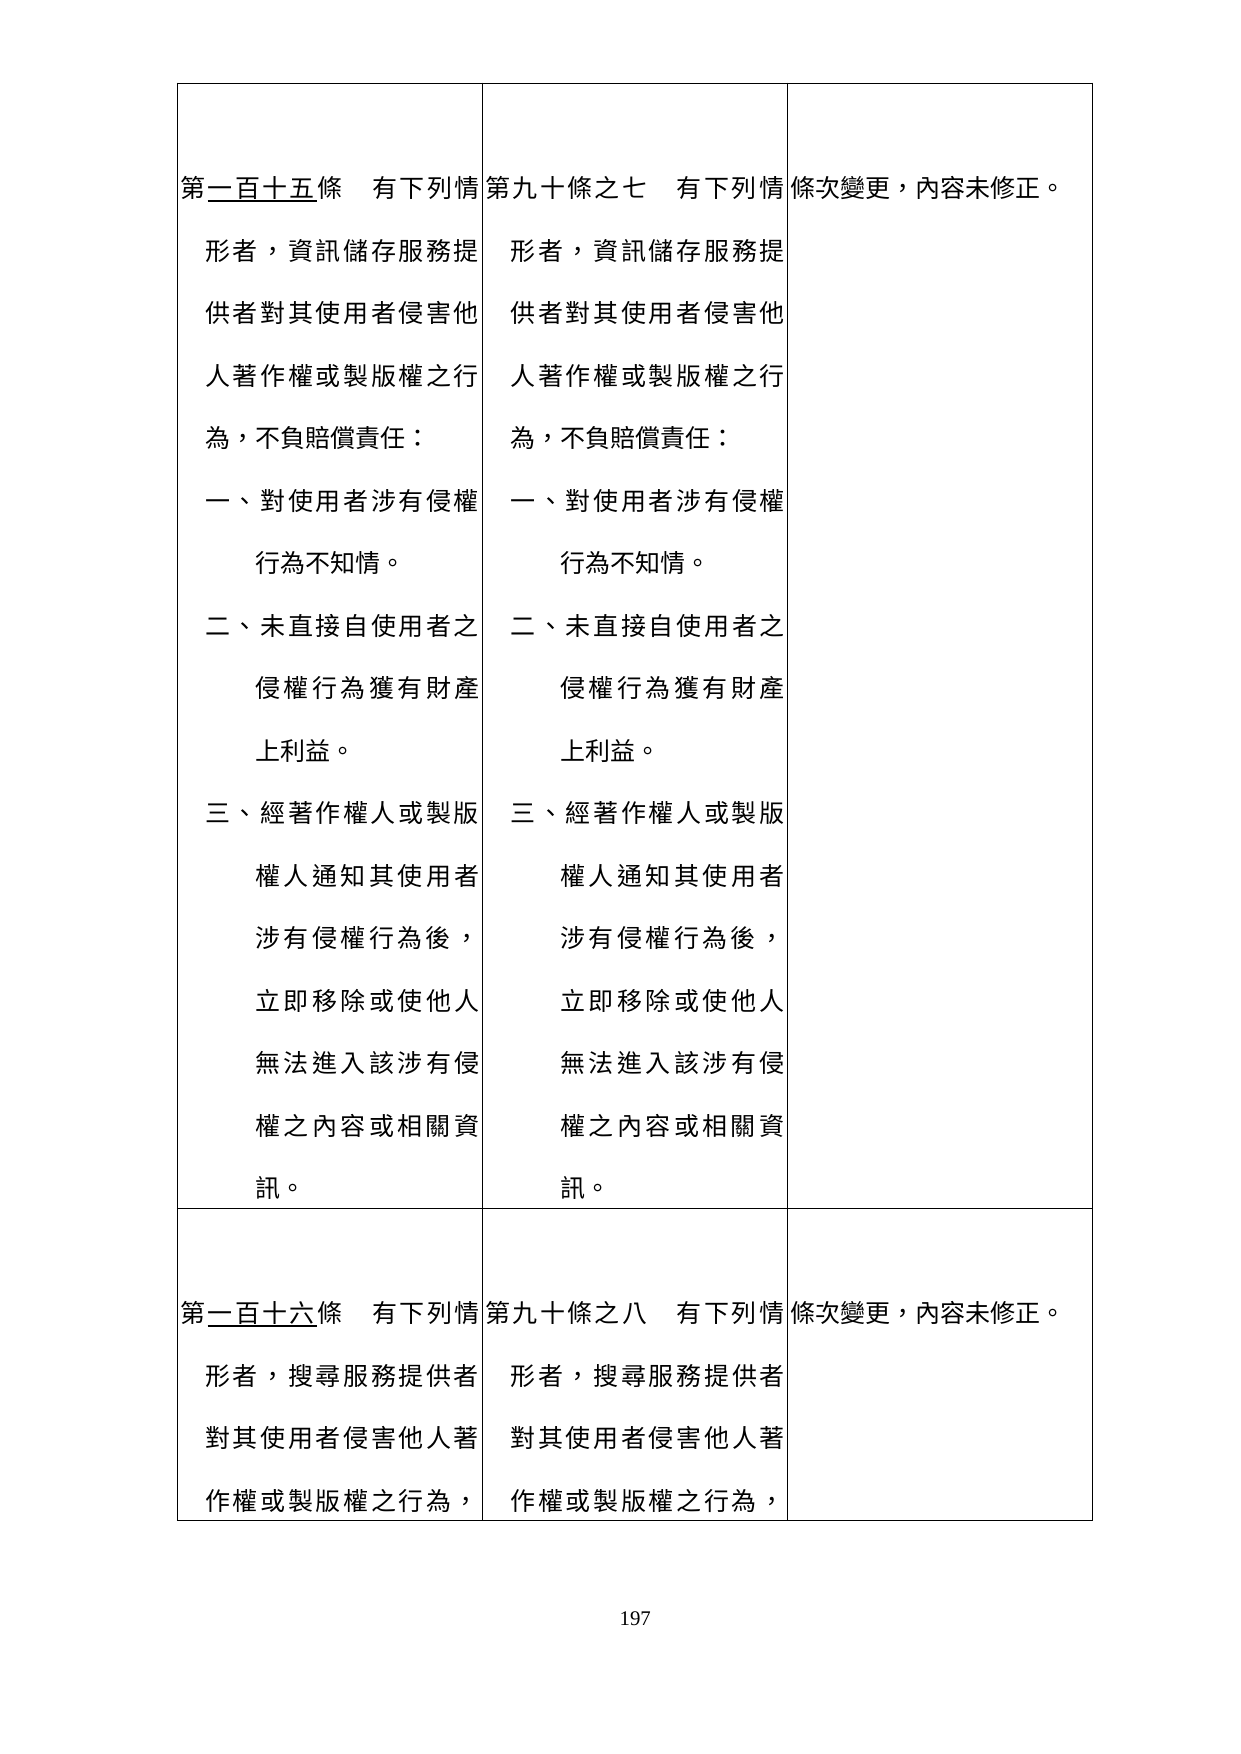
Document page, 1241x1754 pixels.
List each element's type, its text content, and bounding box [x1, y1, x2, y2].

table_cell 條次變更，內容未修正。 [788, 84, 1092, 1208]
table_cell 第一百十六條 有下列情形者，搜尋服務提供者對其使用者侵害他人著作權或製版權之行為， [178, 1209, 482, 1520]
table_cell 第九十條之七 有下列情形者，資訊儲存服務提供者對其使用者侵害他人著作權或製版權之行為，不負賠償責任： 一、對使用者涉有侵權行為不知情。 二、未直接自使用者之侵權行為獲有財產上利益。 三、經著作權人或製版權人通知其使用者涉有侵權行為後，立即移除或使他人無法進入該涉有侵權之內容或相關資訊。 [483, 84, 787, 1208]
table_cell 第九十條之八 有下列情形者，搜尋服務提供者對其使用者侵害他人著作權或製版權之行為， [483, 1209, 787, 1520]
table_cell 第一百十五條 有下列情形者，資訊儲存服務提供者對其使用者侵害他人著作權或製版權之行為，不負賠償責任： 一、對使用者涉有侵權行為不知情。 二、未直接自使用者之侵權行為獲有財產上利益。 三、經著作權人或製版權人通知其使用者涉有侵權行為後，立即移除或使他人無法進入該涉有侵權之內容或相關資訊。 [178, 84, 482, 1208]
table_cell 條次變更，內容未修正。 [788, 1209, 1092, 1520]
